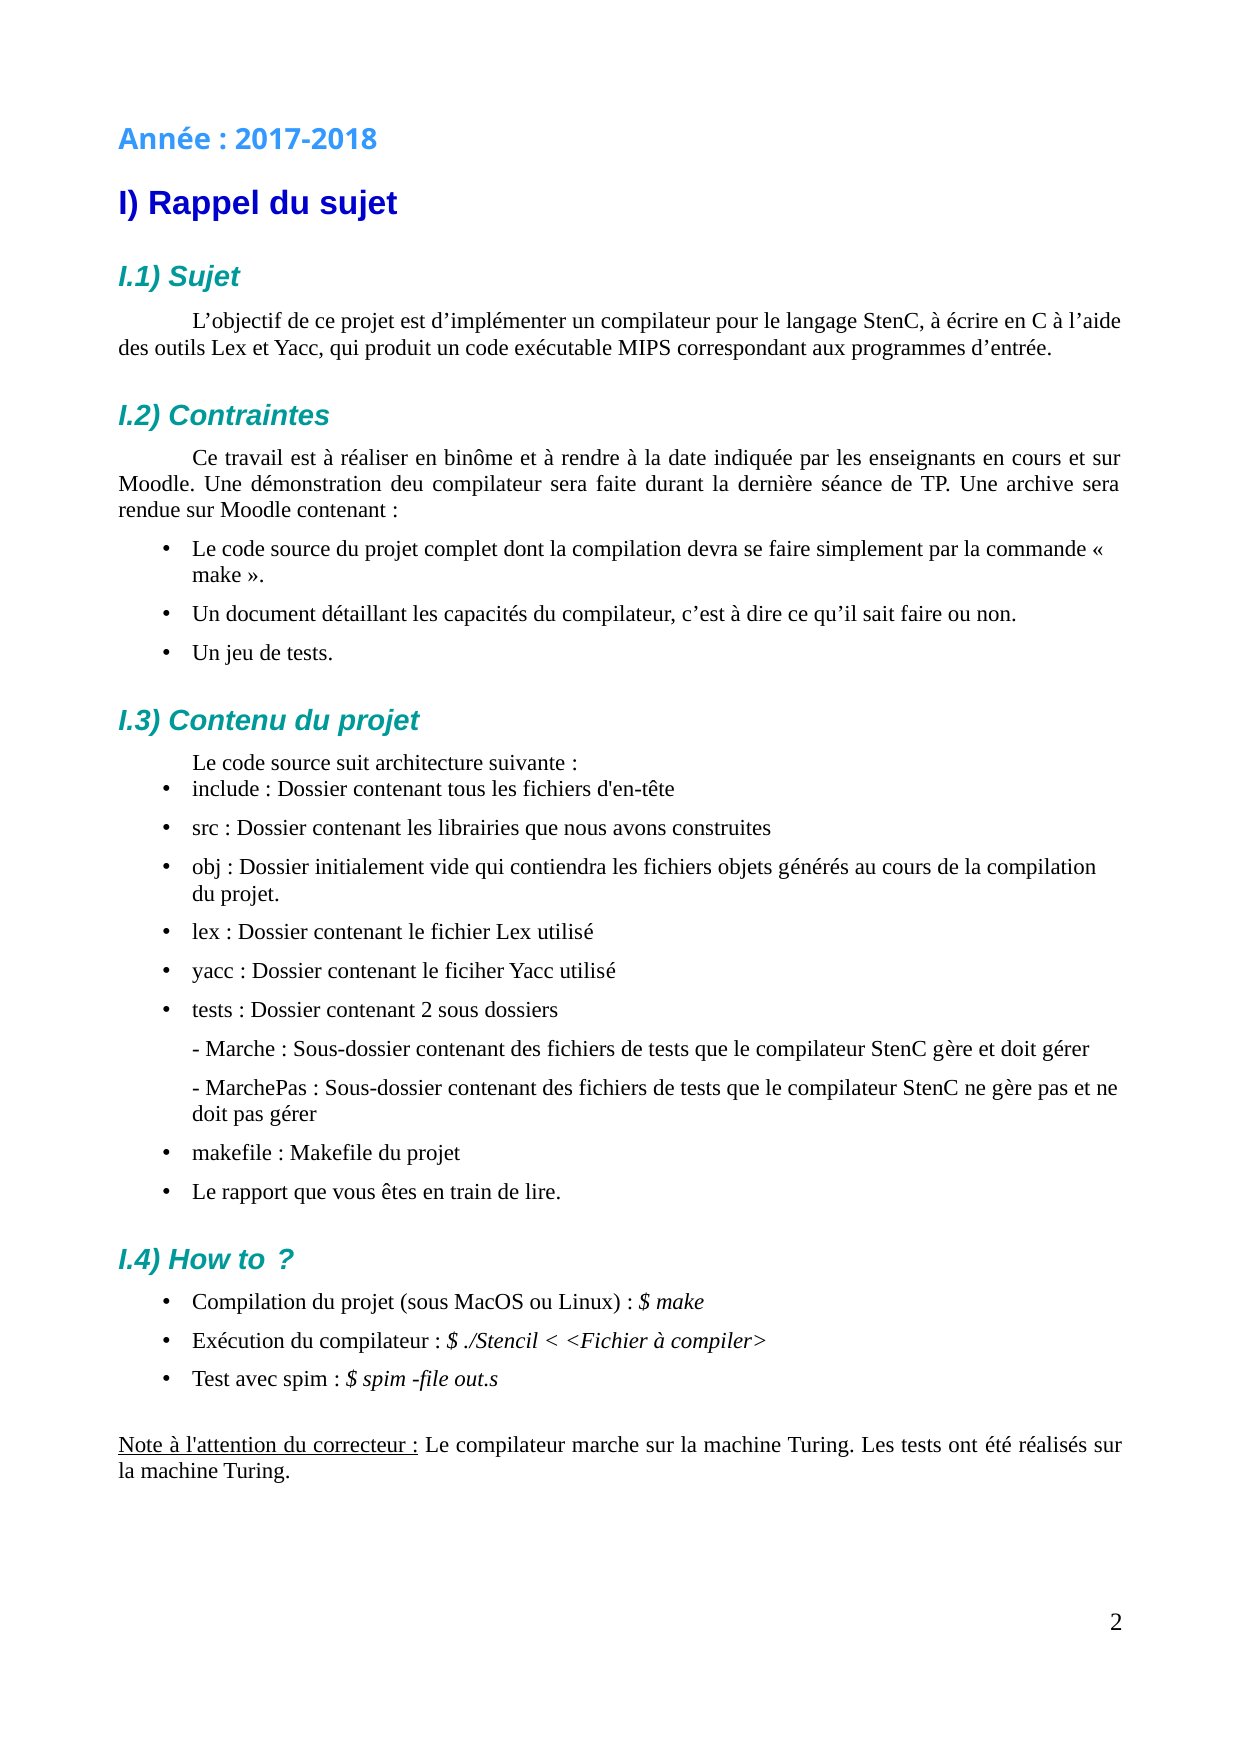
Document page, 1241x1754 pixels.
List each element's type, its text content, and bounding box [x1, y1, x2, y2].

text Le code source suit architecture suivante : [118, 749, 1122, 776]
list src : Dossier contenant les librairies que nous avons construites [162, 814, 1122, 841]
text Année : 2017-2018 [118, 118, 1122, 158]
text Ce travail est à réaliser en binôme et à rendre à la date indiquée par les enseignants en cours et sur Moodle. Une démonstration deu compilateur sera faite durant la dernière séance de TP. Une archive sera rendue sur Moodle contenant : [118, 444, 1122, 523]
list Le code source du projet complet dont la compilation devra se faire simplement par la commande « make ». [162, 535, 1122, 588]
text L’objectif de ce projet est d’implémenter un compilateur pour le langage StenC, à écrire en C à l’aide des outils Lex et Yacc, qui produit un code exécutable MIPS correspondant aux programmes d’entrée. [118, 305, 1122, 360]
subtitle I.2) Contraintes [118, 398, 1122, 431]
list Un document détaillant les capacités du compilateur, c’est à dire ce qu’il sait faire ou non. [162, 600, 1122, 627]
text Note à l'attention du correcteur : Le compilateur marche sur la machine Turing. Les tests ont été réalisés sur la machine Turing. [118, 1431, 1122, 1483]
list Exécution du compilateur : $ ./Stencil < <Fichier à compiler> [162, 1327, 1122, 1353]
list - Marche : Sous-dossier contenant des fichiers de tests que le compilateur StenC gère et doit gérer [162, 1035, 1122, 1061]
list Le rapport que vous êtes en train de lire. [162, 1178, 1122, 1204]
list lex : Dossier contenant le fichier Lex utilisé [162, 918, 1122, 945]
list tests : Dossier contenant 2 sous dossiers [162, 996, 1122, 1022]
list - MarchePas : Sous-dossier contenant des fichiers de tests que le compilateur StenC ne gère pas et ne doit pas gérer [162, 1074, 1122, 1127]
subtitle I) Rappel du sujet [118, 183, 1122, 221]
subtitle I.4) How to ? [118, 1242, 1122, 1275]
list obj : Dossier initialement vide qui contiendra les fichiers objets générés au cours de la compilation du projet. [162, 853, 1122, 906]
list Compilation du projet (sous MacOS ou Linux) : $ make [162, 1288, 1122, 1314]
subtitle I.3) Contenu du projet [118, 703, 1122, 737]
list Test avec spim : $ spim -file out.s [162, 1366, 1122, 1392]
list makefile : Makefile du projet [162, 1139, 1122, 1165]
subtitle I.1) Sujet [118, 259, 1122, 292]
list include : Dossier contenant tous les fichiers d'en-tête [162, 776, 1122, 802]
list Un jeu de tests. [162, 639, 1122, 666]
list yacc : Dossier contenant le ficiher Yacc utilisé [162, 957, 1122, 984]
